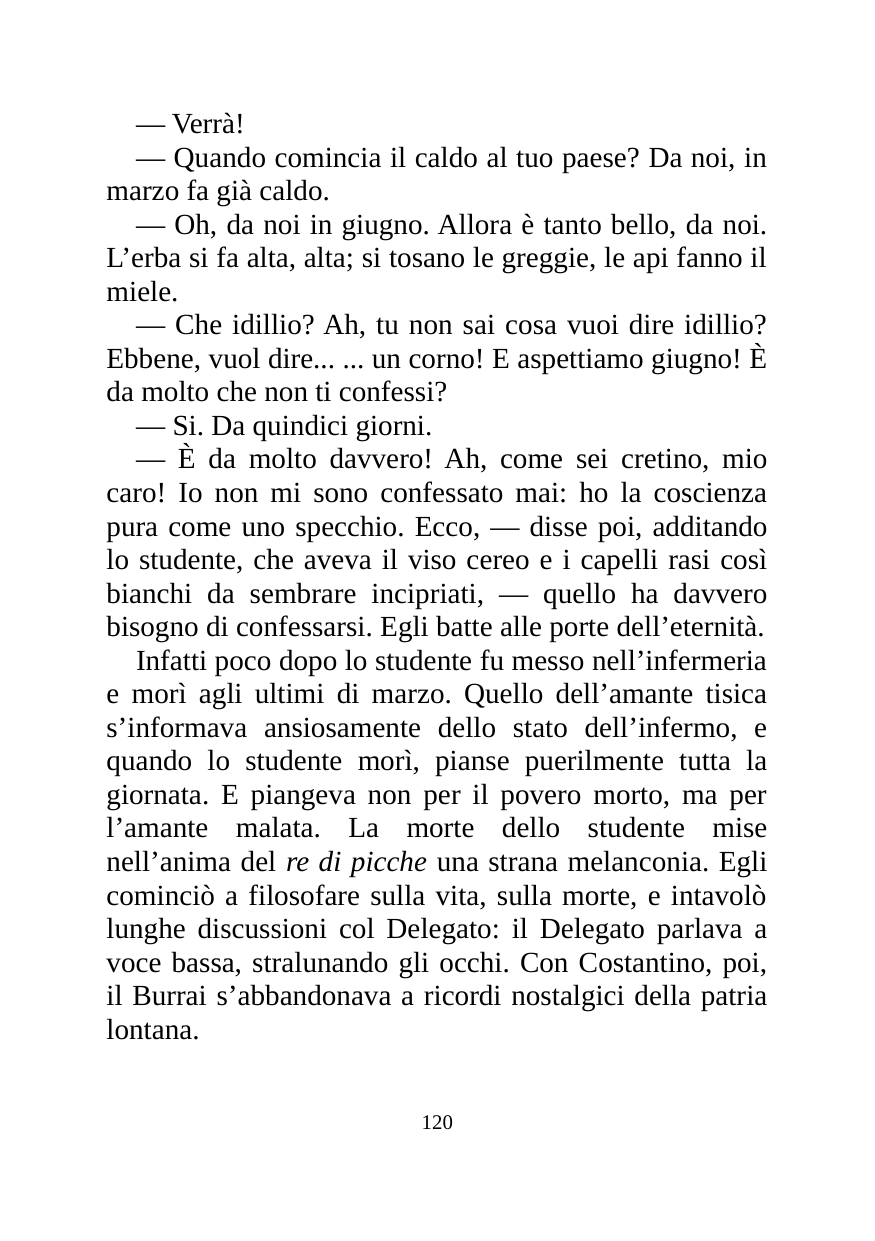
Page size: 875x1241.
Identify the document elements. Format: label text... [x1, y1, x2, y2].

text — Si. Da quindici giorni. [106, 408, 768, 442]
text — È da molto davvero! Ah, come sei cretino, mio caro! Io non mi sono confessato mai: ho la coscienza pura come uno specchio. Ecco, — disse poi, additando lo studente, che aveva il viso cereo e i capelli rasi così bianchi da sembrare incipriati, — quello ha davvero bisogno di confessarsi. Egli batte alle porte dell’eternità. [106, 442, 768, 643]
text — Quando comincia il caldo al tuo paese? Da noi, in marzo fa già caldo. [106, 140, 768, 207]
text Infatti poco dopo lo studente fu messo nell’infermeria e morì agli ultimi di marzo. Quello dell’amante tisica s’informava ansiosamente dello stato dell’infermo, e quando lo studente morì, pianse puerilmente tutta la giornata. E piangeva non per il povero morto, ma per l’amante malata. La morte dello studente mise nell’anima del re di picche una strana melanconia. Egli cominciò a filosofare sulla vita, sulla morte, e intavolò lunghe discussioni col Delegato: il Delegato parlava a voce bassa, stralunando gli occhi. Con Costantino, poi, il Burrai s’abbandonava a ricordi nostalgici della patria lontana. [106, 643, 768, 1045]
text — Che idillio? Ah, tu non sai cosa vuoi dire idillio? Ebbene, vuol dire... ... un corno! E aspettiamo giugno! È da molto che non ti confessi? [106, 307, 768, 408]
text — Oh, da noi in giugno. Allora è tanto bello, da noi. L’erba si fa alta, alta; si tosano le greggie, le api fanno il miele. [106, 207, 768, 307]
text — Verrà! [106, 106, 768, 140]
